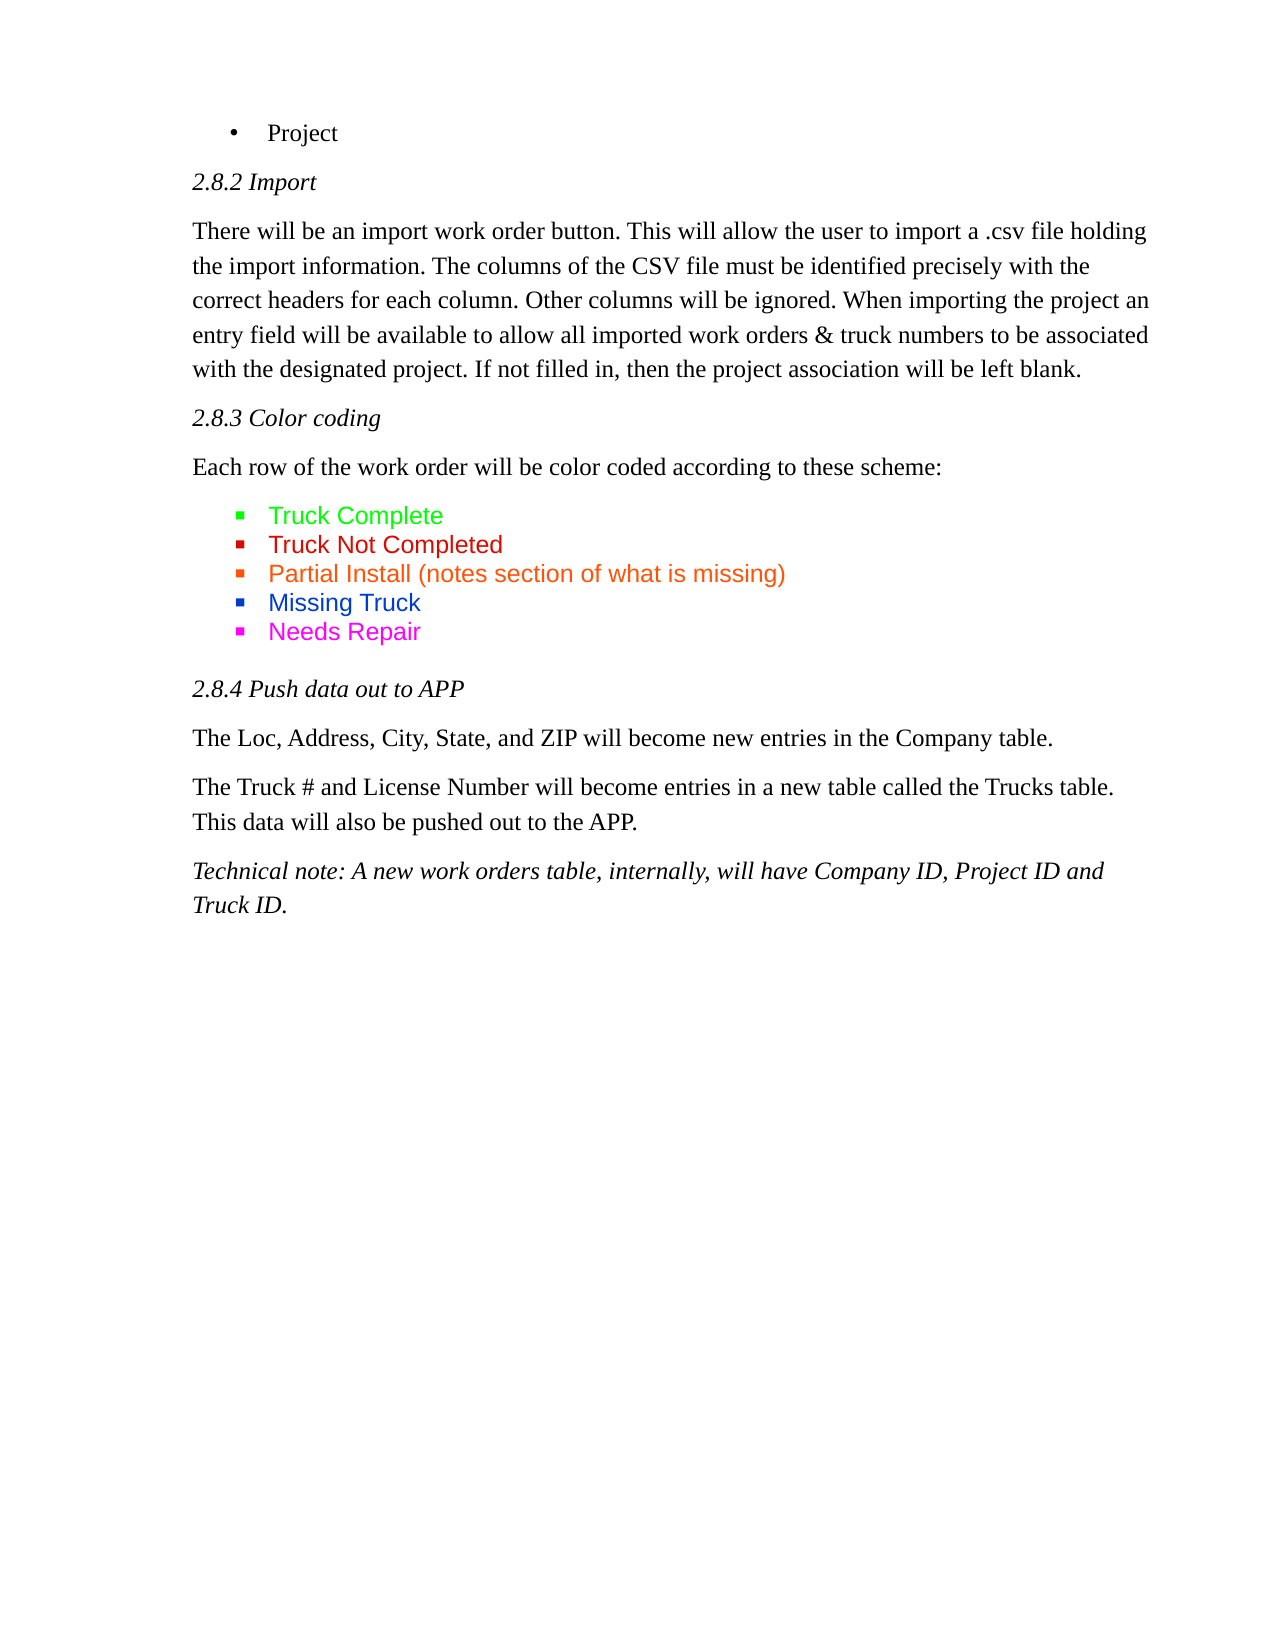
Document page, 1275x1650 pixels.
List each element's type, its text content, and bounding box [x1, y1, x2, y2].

list Needs Repair [231, 617, 1157, 646]
list Project [229, 118, 1157, 147]
list Missing Truck [231, 588, 1157, 617]
text 2.8.3 Color coding [192, 403, 1157, 432]
text Technical note: A new work orders table, internally, will have Company ID, Project ID and Truck ID. [192, 856, 1157, 919]
text The Loc, Address, City, State, and ZIP will become new entries in the Company table. [192, 723, 1157, 752]
list Partial Install (notes section of what is missing) [231, 559, 1157, 588]
text 2.8.2 Import [192, 167, 1157, 196]
text There will be an import work order button. This will allow the user to import a .csv file holding the import information. The columns of the CSV file must be identified precisely with the correct headers for each column. Other columns will be ignored. When importing the project an entry field will be available to allow all imported work orders & truck numbers to be associated with the designated project. If not filled in, then the project association will be left blank. [192, 216, 1157, 383]
text The Truck # and License Number will become entries in a new table called the Trucks table. This data will also be pushed out to the APP. [192, 772, 1157, 836]
list Truck Not Completed [231, 530, 1157, 559]
text Each row of the work order will be color coded according to these scheme: [192, 452, 1157, 481]
text 2.8.4 Push data out to APP [192, 674, 1157, 703]
list Truck Complete [231, 501, 1157, 530]
